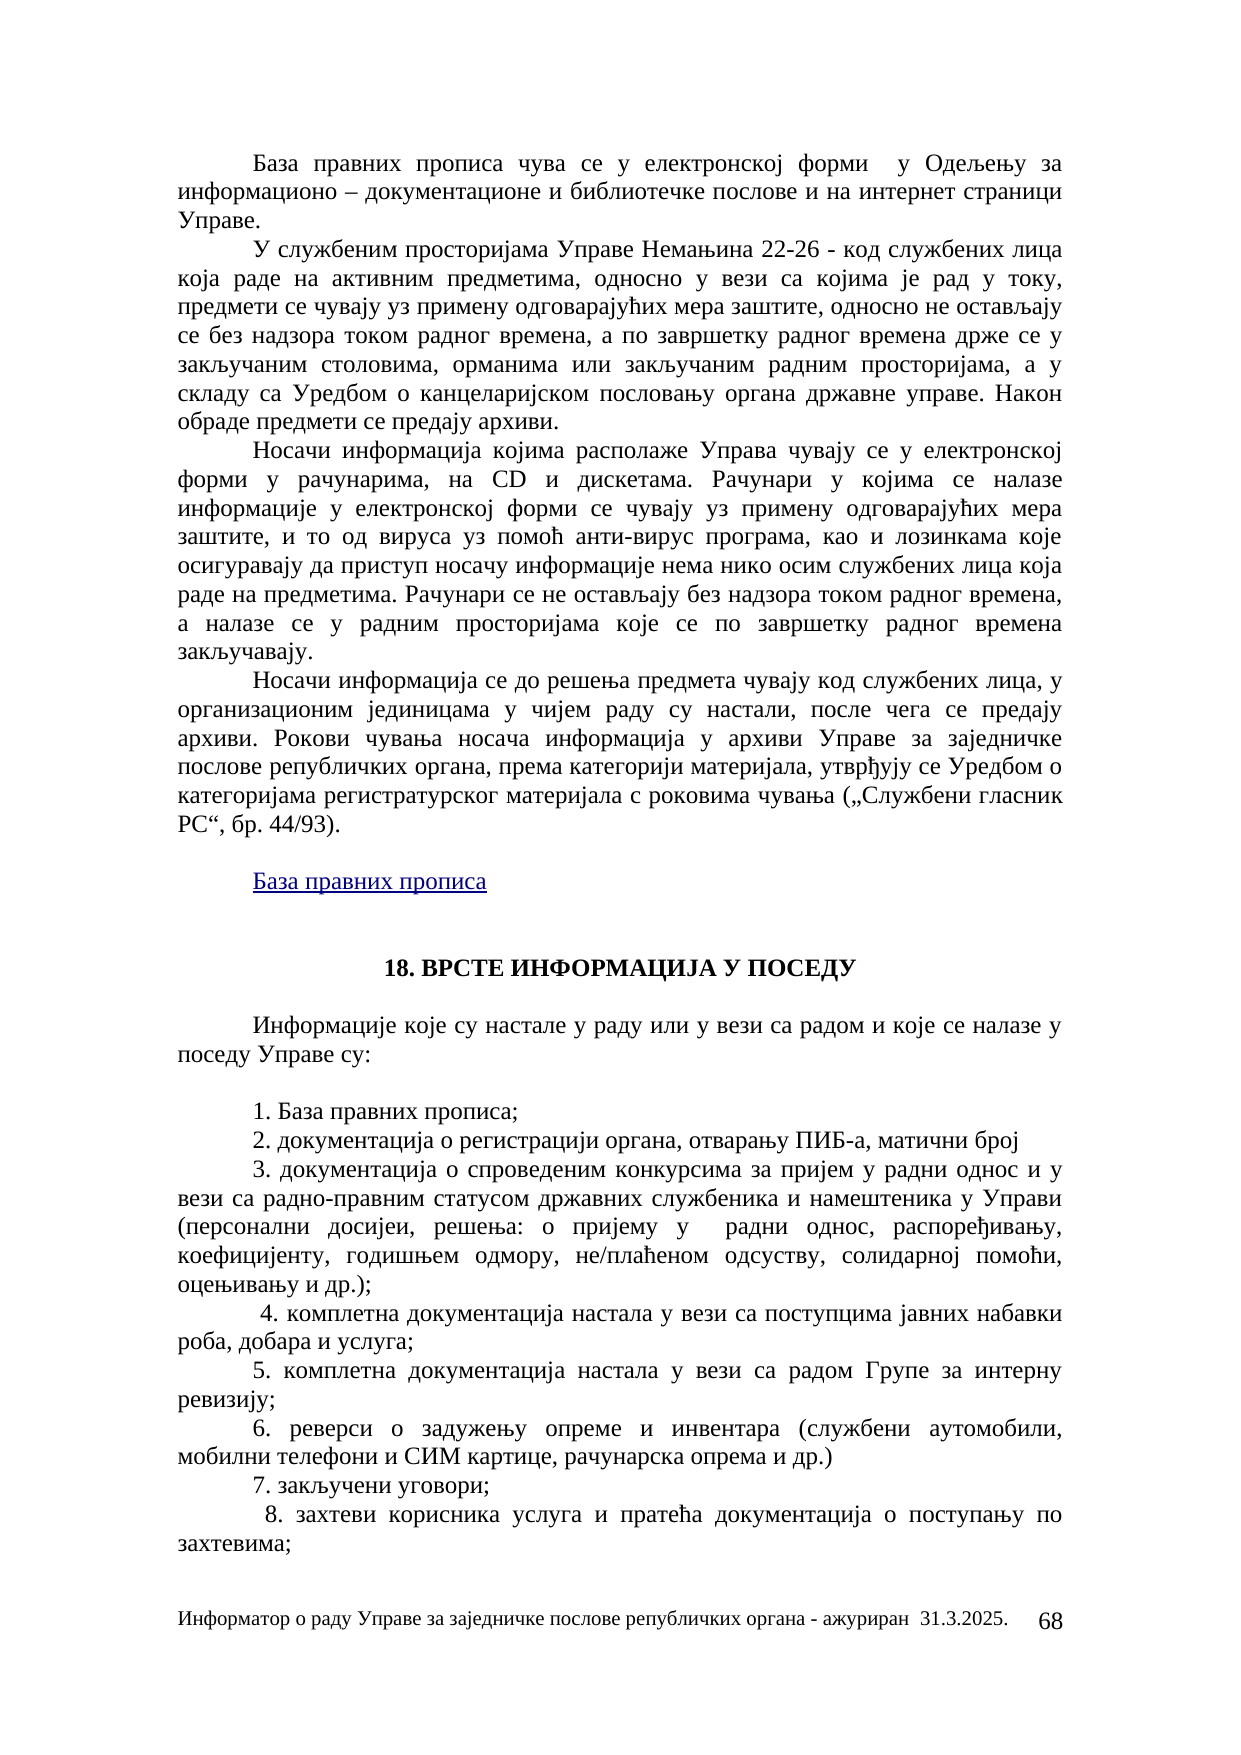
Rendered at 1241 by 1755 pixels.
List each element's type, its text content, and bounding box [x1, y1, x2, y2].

text 2. документација о регистрацији органа, отварању ПИБ-а, матични број [252, 1125, 1063, 1154]
text 1. База правних прописа; [252, 1096, 1063, 1125]
text Носачи информација којима располаже Управа чувају се у електронској форми у рачунарима, на CD и дискетама. Рачунари у којима се налазе информације у електронској форми се чувају уз примену одговарајућих мера заштите, и то од вируса уз помоћ анти-вирус програма, као и лозинкама које осигуравају да приступ носачу информације нема нико осим службених лица која раде на предметима. Рачунари се не остављају без надзора током радног времена, а налазе се у радним просторијама које се по завршетку радног времена закључавају. [177, 435, 1063, 665]
text 3. документација о спроведеним конкурсима за пријем у радни однос и у вези са радно-правним статусом државних службеника и намештеника у Управи (персонални досијеи, решења: о пријему у радни однос, распоређивању, коефицијенту, годишњем одмору, не/плаћеном одсуству, солидарној помоћи, оцењивању и др.); [177, 1154, 1063, 1298]
text 7. закључени уговори; [177, 1470, 1063, 1499]
text Информације које су настале у раду или у вези са радом и које се налазе у поседу Управе су: [177, 1010, 1063, 1068]
text 6. реверси о задужењу опреме и инвентара (службени аутомобили, мобилни телефони и СИМ картице, рачунарска опрема и др.) [177, 1413, 1063, 1470]
text 5. комплетна документација настала у вези са радом Групе за интерну ревизију; [177, 1355, 1063, 1413]
text Носачи информација се до решења предмета чувају код службених лица, у организационим јединицама у чијем раду су настали, после чега се предају архиви. Рокови чувања носача информација у архиви Управе за заједничке послове републичких органа, према категорији материјала, утврђују се Уредбом о категоријама регистратурског материјала с роковима чувања („Службени гласник РС“, бр. 44/93). [177, 665, 1063, 838]
text 4. комплетна документација настала у вези са поступцима јавних набавки роба, добара и услуга; [177, 1298, 1063, 1355]
text У службеним просторијама Управе Немањина 22-26 - код службених лица која раде на активним предметима, односно у вези са којима је рад у току, предмети се чувају уз примену одговарајућих мера заштите, односно не остављају се без надзора током радног времена, а по завршетку радног времена држе се у закључаним столовима, орманима или закључаним радним просторијама, а у складу са Уредбом о канцеларијском пословању органа државне управе. Након обраде предмети се предају архиви. [177, 234, 1063, 435]
text База правних прописа чува се у електронској форми у Одељењу за информационо – документационе и библиотечке послове и на интернет страници Управе. [177, 148, 1063, 234]
text База правних прописа [177, 866, 1063, 895]
text 8. захтеви корисника услуга и пратећа документација о поступању по захтевима; [177, 1499, 1063, 1556]
subtitle 18. ВРСТЕ ИНФОРМАЦИЈА У ПОСЕДУ [177, 953, 1063, 981]
